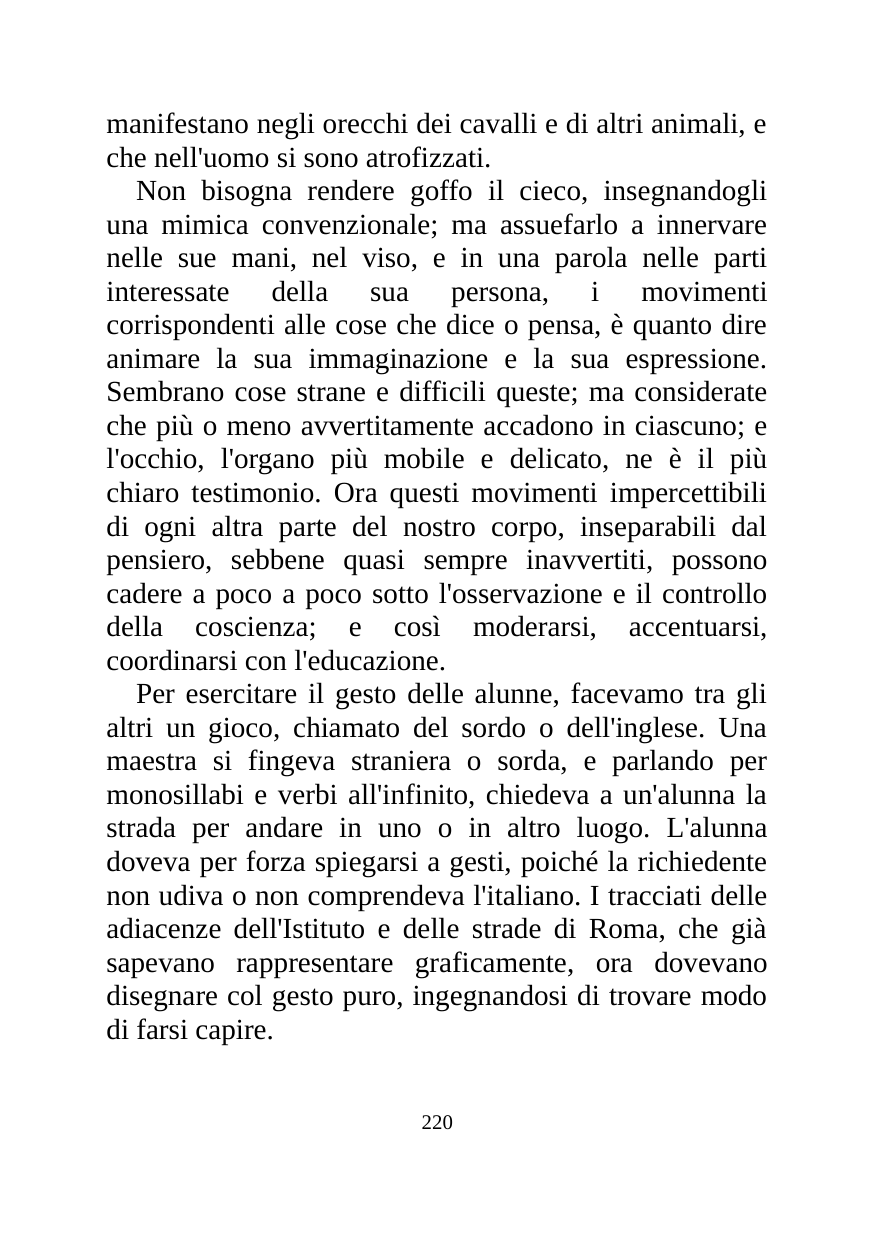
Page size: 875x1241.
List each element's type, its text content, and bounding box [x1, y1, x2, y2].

text manifestano negli orecchi dei cavalli e di altri animali, e che nell'uomo si sono atrofizzati. [106, 106, 768, 173]
text Non bisogna rendere goffo il cieco, insegnandogli una mimica convenzionale; ma assuefarlo a innervare nelle sue mani, nel viso, e in una parola nelle parti interessate della sua persona, i movimenti corrispondenti alle cose che dice o pensa, è quanto dire animare la sua immaginazione e la sua espressione. Sembrano cose strane e difficili queste; ma considerate che più o meno avvertitamente accadono in ciascuno; e l'occhio, l'organo più mobile e delicato, ne è il più chiaro testimonio. Ora questi movimenti impercettibili di ogni altra parte del nostro corpo, inseparabili dal pensiero, sebbene quasi sempre inavvertiti, possono cadere a poco a poco sotto l'osservazione e il controllo della coscienza; e così moderarsi, accentuarsi, coordinarsi con l'educazione. [106, 173, 768, 676]
text Per esercitare il gesto delle alunne, facevamo tra gli altri un gioco, chiamato del sordo o dell'inglese. Una maestra si fingeva straniera o sorda, e parlando per monosillabi e verbi all'infinito, chiedeva a un'alunna la strada per andare in uno o in altro luogo. L'alunna doveva per forza spiegarsi a gesti, poiché la richiedente non udiva o non comprendeva l'italiano. I tracciati delle adiacenze dell'Istituto e delle strade di Roma, che già sapevano rappresentare graficamente, ora dovevano disegnare col gesto puro, ingegnandosi di trovare modo di farsi capire. [106, 676, 768, 1045]
